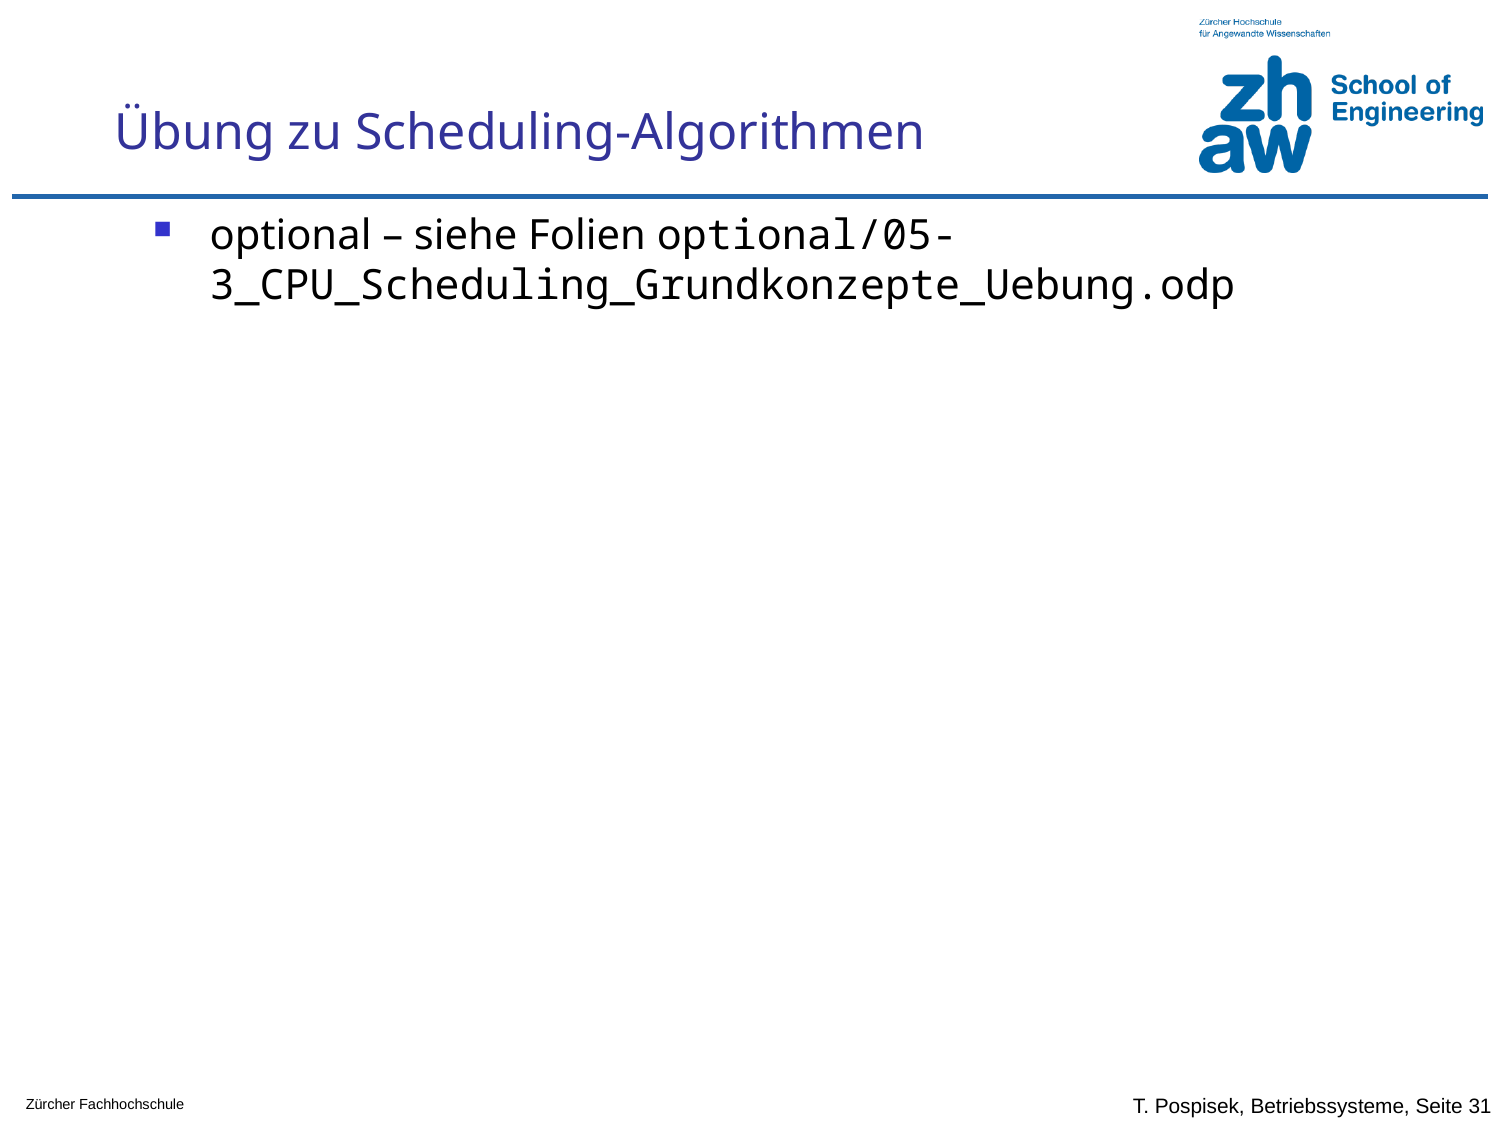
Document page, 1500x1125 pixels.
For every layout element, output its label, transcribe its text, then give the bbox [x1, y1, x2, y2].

title Übung zu Scheduling-Algorithmen [99, 54, 1379, 168]
picture [1199, 19, 1483, 173]
list optional – siehe Folien optional/05-3_CPU_Scheduling_Grundkonzepte_Uebung.odp [138, 200, 1412, 327]
